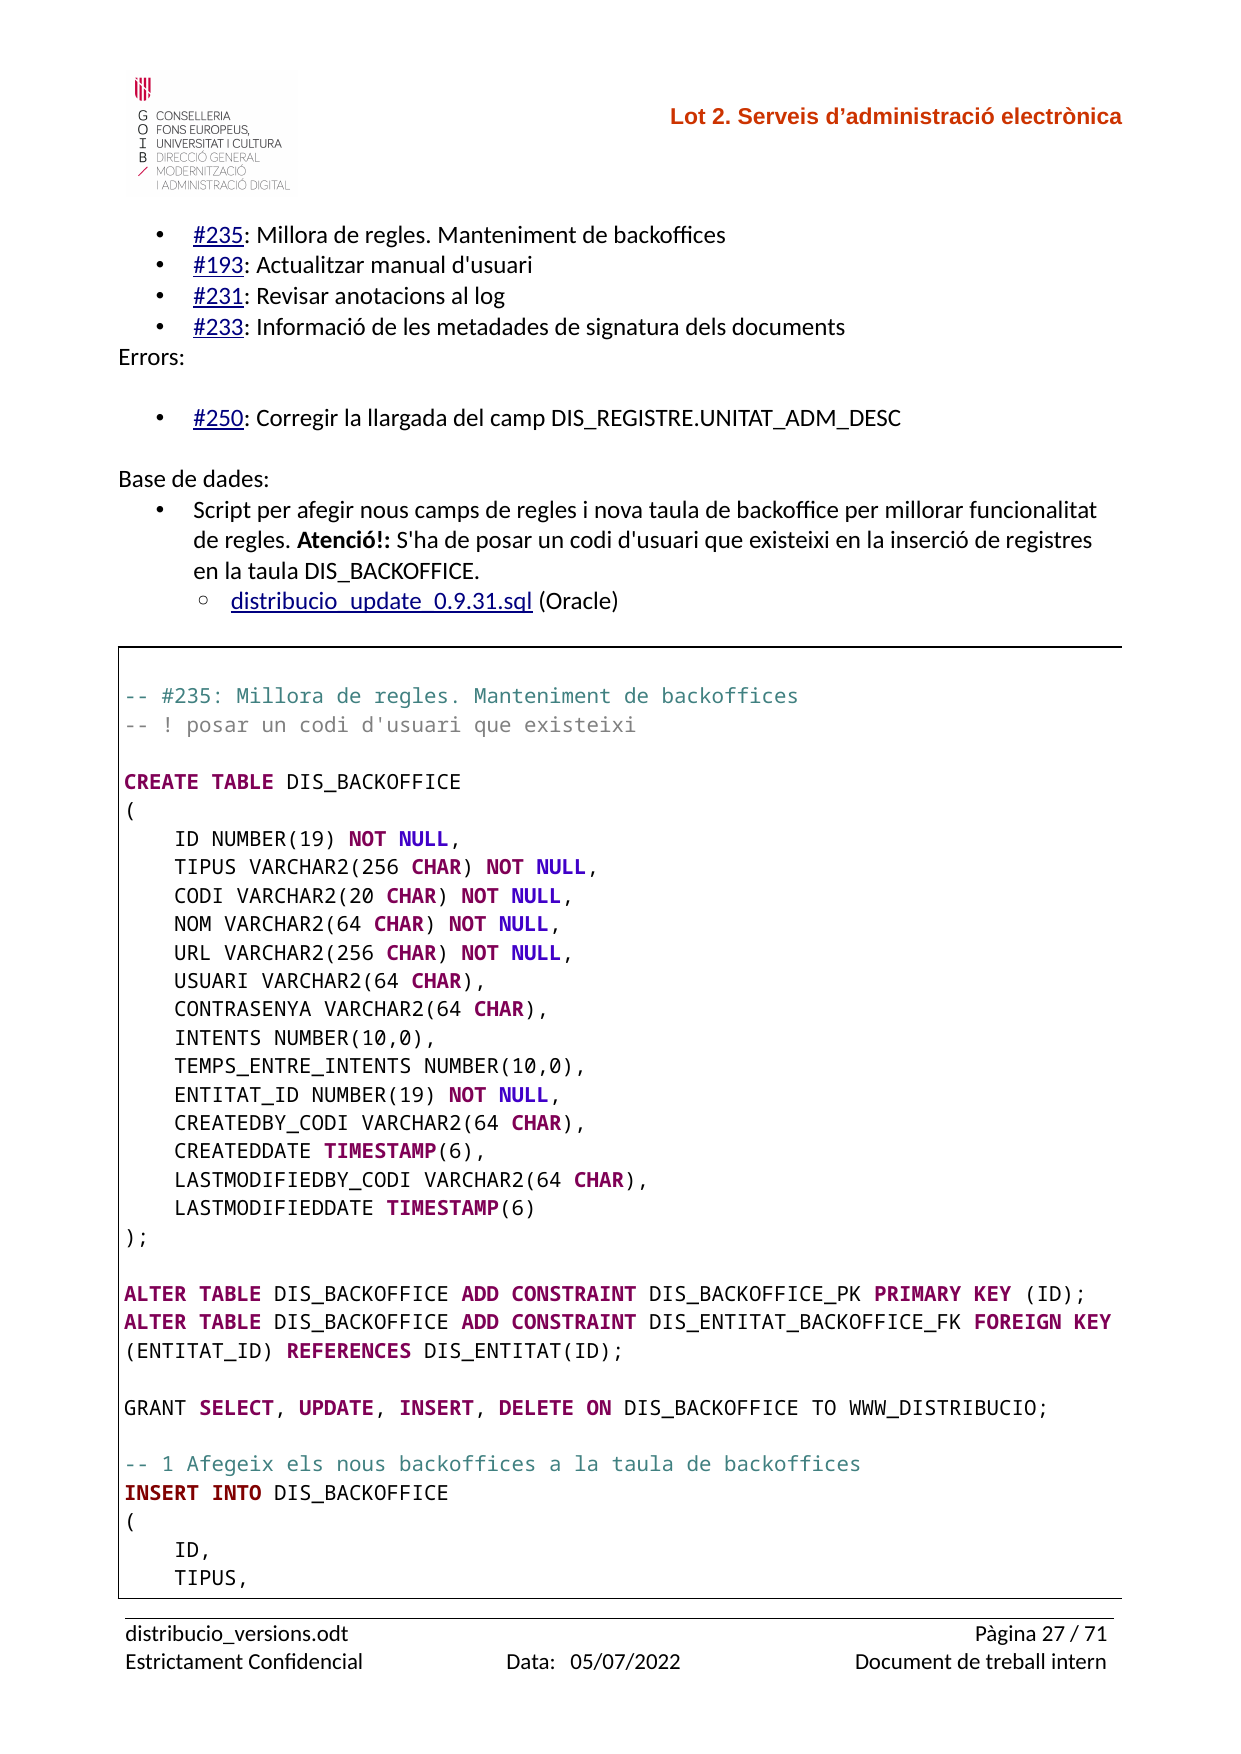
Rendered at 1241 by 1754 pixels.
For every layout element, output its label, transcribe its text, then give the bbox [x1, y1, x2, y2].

list #250: Corregir la llargada del camp DIS_REGISTRE.UNITAT_ADM_DESC [156, 402, 1122, 433]
list #235: Millora de regles. Manteniment de backoffices [156, 219, 1122, 250]
list distribucio_update_0.9.31.sql (Oracle) [193, 585, 1122, 616]
list #193: Actualitzar manual d'usuari [156, 250, 1122, 280]
list #231: Revisar anotacions al log [156, 280, 1122, 311]
list Script per afegir nous camps de regles i nova taula de backoffice per millorar funcionalitat de regles. Atenció!: S'ha de posar un codi d'usuari que existeixi en la inserció de registres en la taula DIS_BACKOFFICE. [156, 494, 1122, 585]
text Base de dades: [118, 463, 1122, 494]
text Errors: [118, 341, 1122, 372]
table_header -- #235: Millora de regles. Manteniment de backoffices -- ! posar un codi d'usuari que existeixi CREATE TABLE DIS_BACKOFFICE ( ID NUMBER(19) NOT NULL, TIPUS VARCHAR2(256 CHAR) NOT NULL, CODI VARCHAR2(20 CHAR) NOT NULL, NOM VARCHAR2(64 CHAR) NOT NULL, URL VARCHAR2(256 CHAR) NOT NULL, USUARI VARCHAR2(64 CHAR), CONTRASENYA VARCHAR2(64 CHAR), INTENTS NUMBER(10,0), TEMPS_ENTRE_INTENTS NUMBER(10,0), ENTITAT_ID NUMBER(19) NOT NULL, CREATEDBY_CODI VARCHAR2(64 CHAR), CREATEDDATE TIMESTAMP(6), LASTMODIFIEDBY_CODI VARCHAR2(64 CHAR), LASTMODIFIEDDATE TIMESTAMP(6) ); ALTER TABLE DIS_BACKOFFICE ADD CONSTRAINT DIS_BACKOFFICE_PK PRIMARY KEY (ID); ALTER TABLE DIS_BACKOFFICE ADD CONSTRAINT DIS_ENTITAT_BACKOFFICE_FK FOREIGN KEY (ENTITAT_ID) REFERENCES DIS_ENTITAT(ID); GRANT SELECT, UPDATE, INSERT, DELETE ON DIS_BACKOFFICE TO WWW_DISTRIBUCIO; -- 1 Afegeix els nous backoffices a la taula de backoffices INSERT INTO DIS_BACKOFFICE ( ID, TIPUS, [119, 648, 1122, 1597]
list #233: Informació de les metadades de signatura dels documents [156, 311, 1122, 341]
picture [126, 70, 299, 197]
